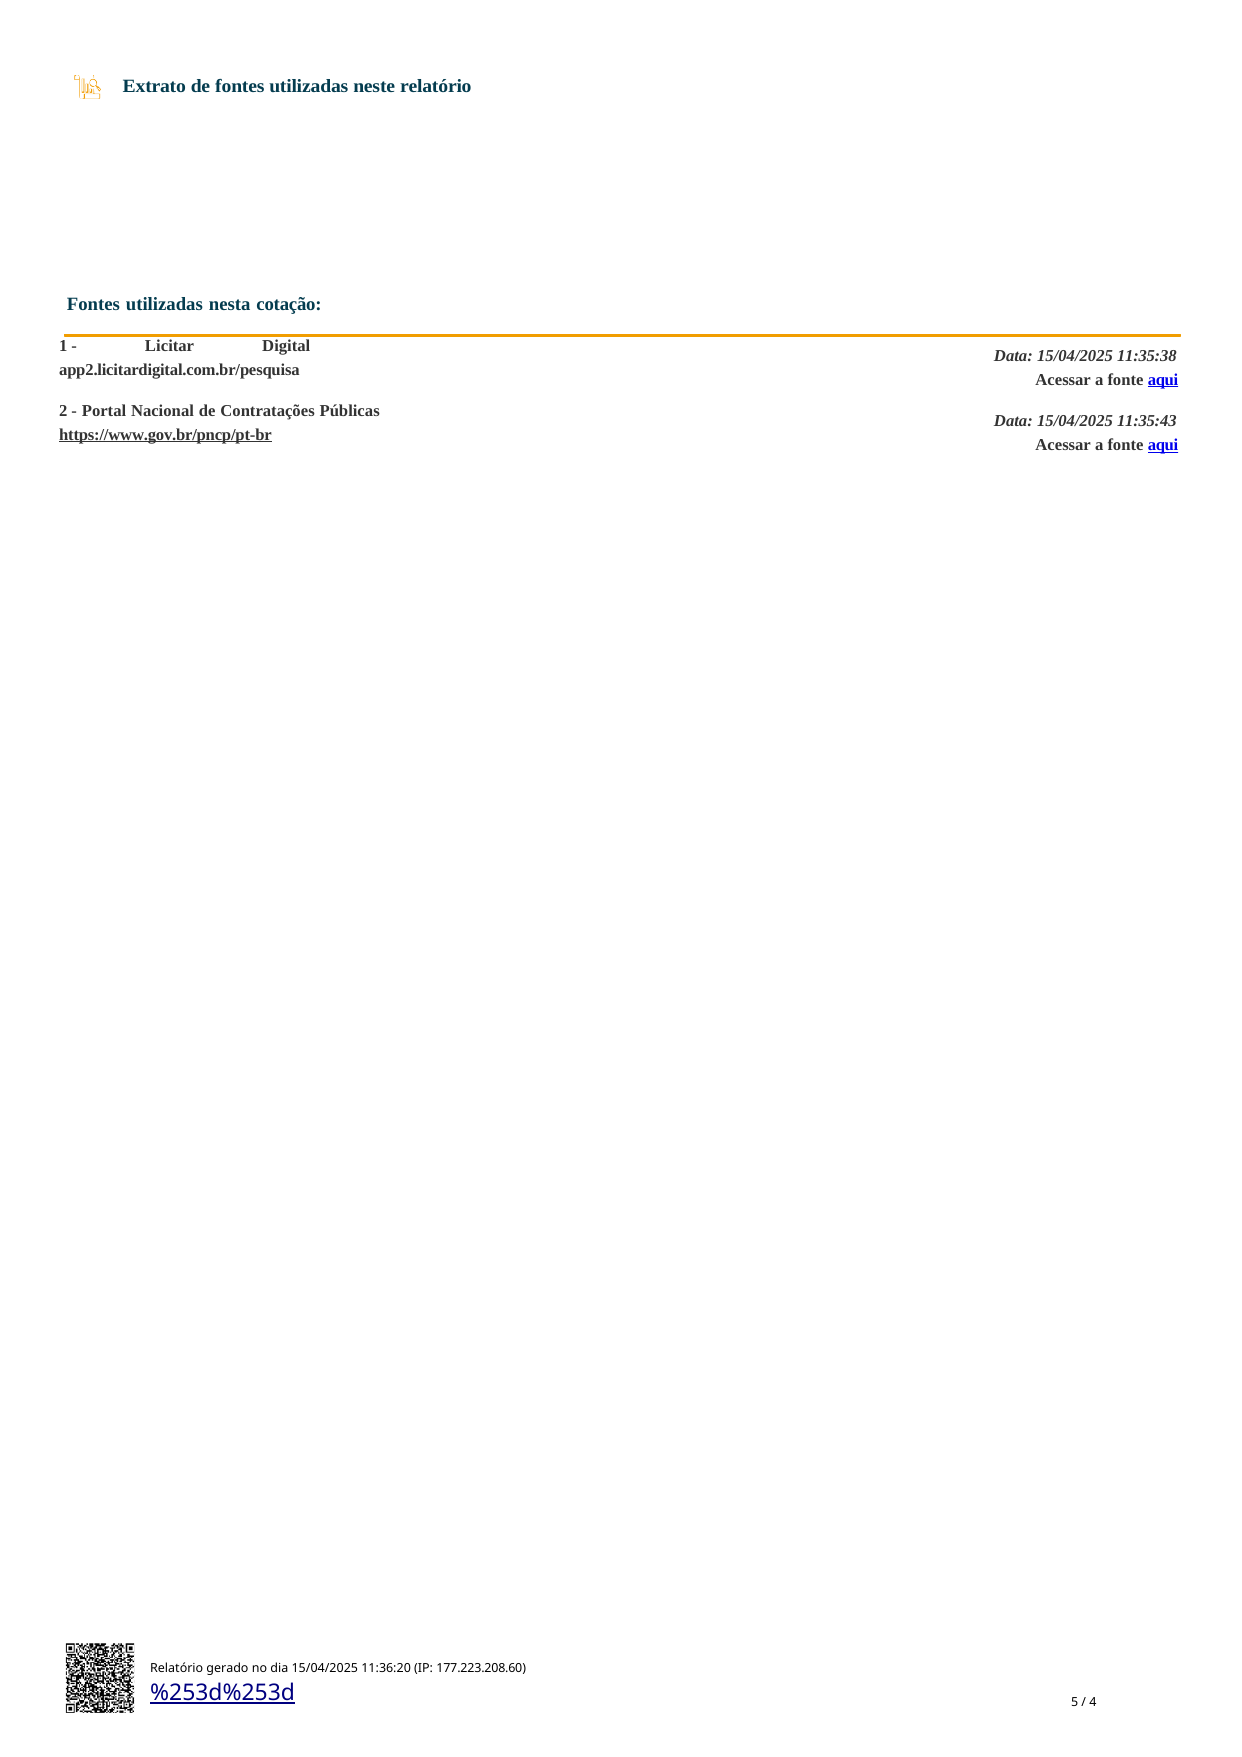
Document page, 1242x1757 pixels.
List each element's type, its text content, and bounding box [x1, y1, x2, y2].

text Acessar a fonte aqui [991, 435, 1178, 454]
text Fontes utilizadas nesta cotação: [67, 293, 1183, 314]
text Acessar a fonte aqui [991, 369, 1178, 389]
text Data: 15/04/2025 11:35:38 [991, 346, 1178, 365]
text ATENÇÃO - O Banco de Preços é uma solução tecnológica que atende aos parâmetros de pesquisa dispostos em Leis vigentes, Instruções Normativas, Acórdãos, Regulamentos, Decretos e Portarias. Sendo assim, por reunir diversas fontes governamentais, complementares e sites de domínio amplo, o sistema não é considerado uma fonte e, sim, um meio para que as pesquisas sejam realizadas de forma segura, ágil e eficaz. [81, 129, 1155, 220]
text Extrato de fontes utilizadas neste relatório [122, 75, 1183, 97]
list - Licitar Digital app2.licitardigital.com.br/pesquisa [59, 336, 310, 379]
text Data: 15/04/2025 11:35:43 [991, 411, 1178, 430]
list - Portal Nacional de Contratações Públicas https://www.gov.br/pncp/pt-br [59, 401, 379, 444]
